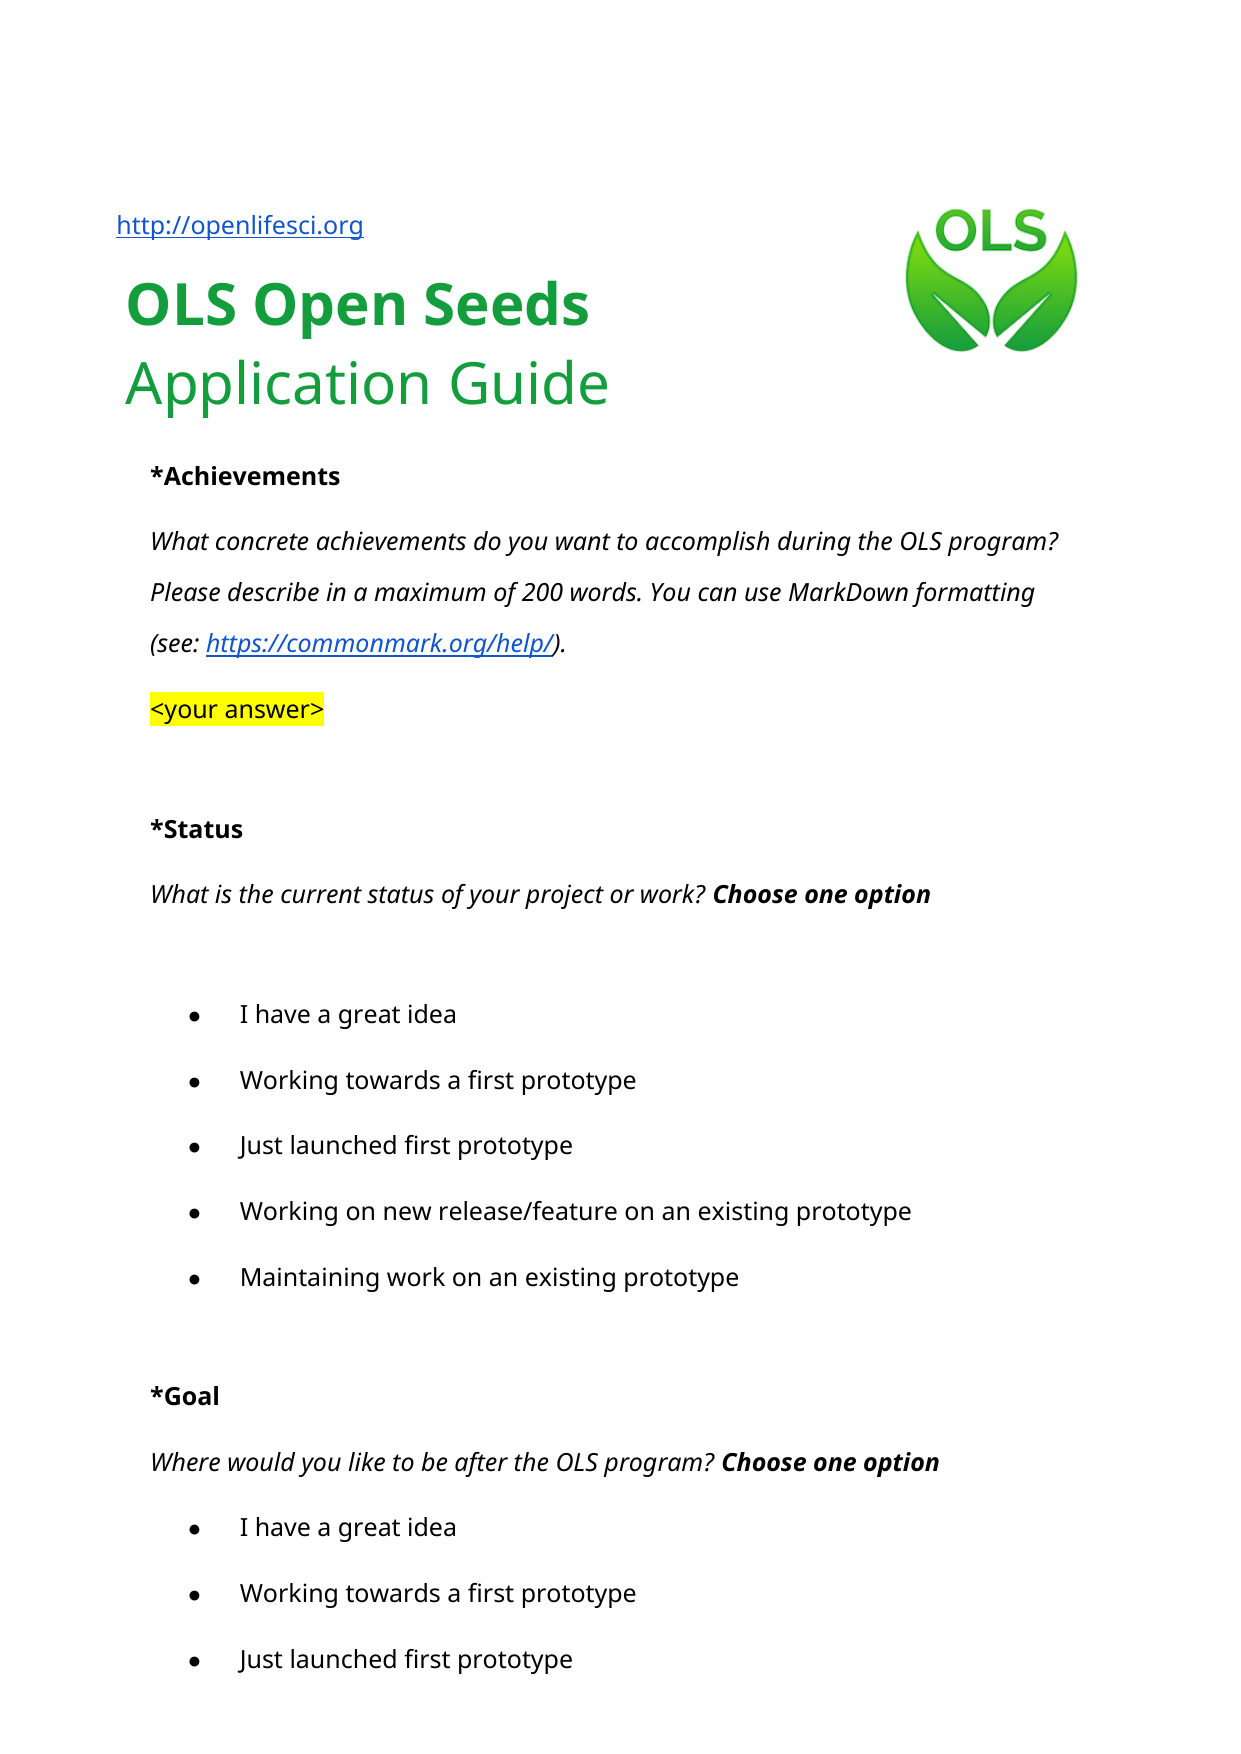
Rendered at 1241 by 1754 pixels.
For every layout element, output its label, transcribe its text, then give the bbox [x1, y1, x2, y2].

text ● Just launched first prototype [187, 1641, 1090, 1675]
text What is the current status of your project or work? Choose one option [150, 877, 1090, 911]
text Where would you like to be after the OLS program? Choose one option [150, 1444, 1090, 1478]
text ● Working towards a first prototype [187, 1062, 1090, 1096]
text What concrete achievements do you want to accomplish during the OLS program? Please describe in a maximum of 200 words. You can use MarkDown formatting (see: https://commonmark.org/help/). [150, 524, 1090, 660]
text ● Just launched first prototype [187, 1128, 1090, 1162]
text ● Maintaining work on an existing prototype [187, 1259, 1090, 1293]
text *Goal [150, 1379, 1090, 1413]
text *Status [150, 811, 1090, 845]
text ● I have a great idea [187, 1510, 1090, 1544]
text ● I have a great idea [187, 997, 1090, 1031]
picture [903, 207, 1080, 353]
text <your answer> [150, 692, 1090, 726]
text ● Working on new release/feature on an existing prototype [187, 1193, 1090, 1228]
text *Achievements [150, 458, 1090, 492]
text ● Working towards a first prototype [187, 1576, 1090, 1610]
